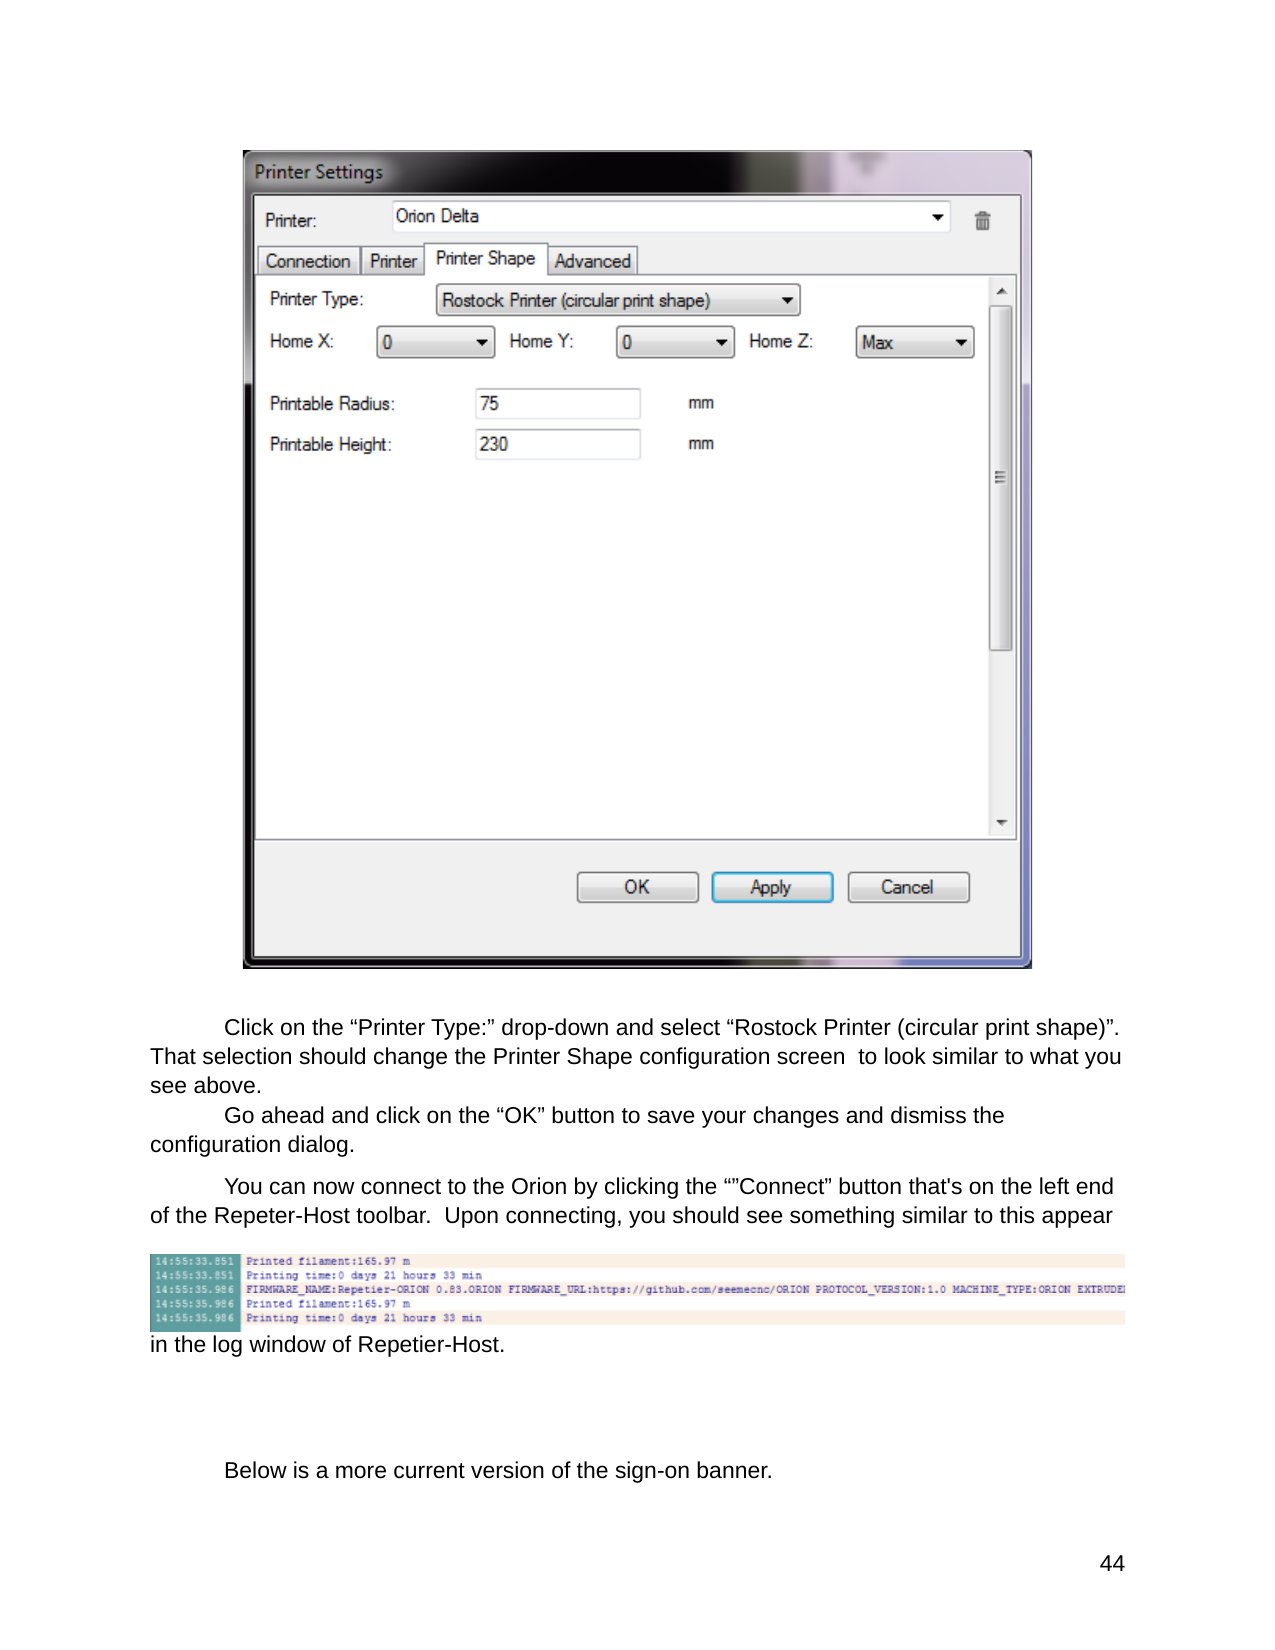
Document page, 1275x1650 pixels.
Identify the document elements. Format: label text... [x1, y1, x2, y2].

picture [150, 1254, 1125, 1332]
text You can now connect to the Orion by clicking the “”Connect” button that's on the left end of the Repeter-Host toolbar. Upon connecting, you should see something similar to this appear [150, 1174, 1125, 1254]
text in the log window of Repetier-Host. [150, 1332, 1125, 1358]
text Below is a more current version of the sign-on banner. [150, 1458, 1125, 1483]
text Go ahead and click on the “OK” button to save your changes and dismiss the configuration dialog. [150, 1103, 1125, 1158]
picture [242, 150, 1033, 969]
text Click on the “Printer Type:” drop-down and select “Rostock Printer (circular print shape)”. That selection should change the Printer Shape configuration screen to look similar to what you see above. [150, 1014, 1125, 1099]
